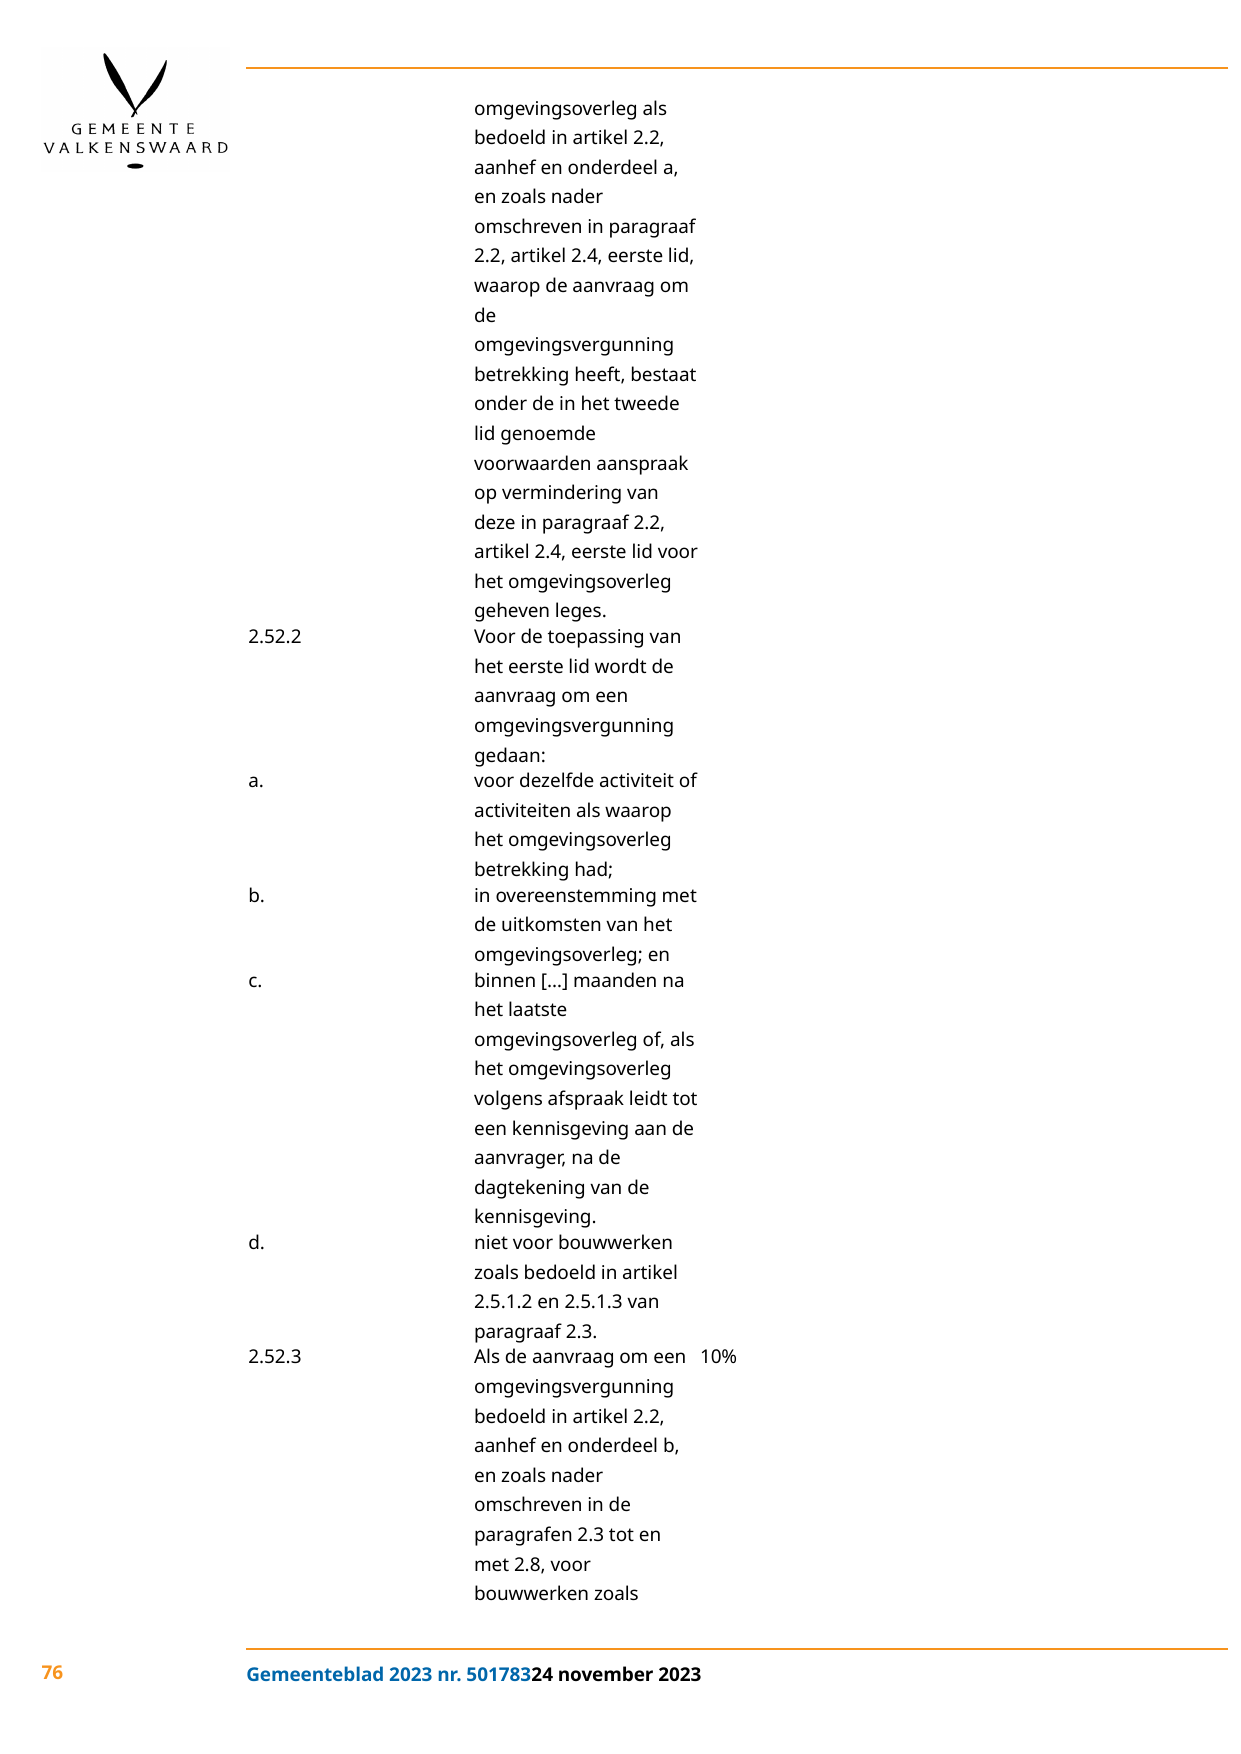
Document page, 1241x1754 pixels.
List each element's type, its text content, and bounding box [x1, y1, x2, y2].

table_cell Als de aanvraag om een omgevingsvergunning bedoeld in artikel 2.2, aanhef en onderdeel b, en zoals nader omschreven in de paragrafen 2.3 tot en met 2.8, voor bouwwerken zoals [474, 1344, 700, 1606]
table_cell [926, 95, 1152, 623]
table_cell omgevingsoverleg als bedoeld in artikel 2.2, aanhef en onderdeel a, en zoals nader omschreven in paragraaf 2.2, artikel 2.4, eerste lid, waarop de aanvraag om de omgevingsvergunning betrekking heeft, bestaat onder de in het tweede lid genoemde voorwaarden aanspraak op vermindering van deze in paragraaf 2.2, artikel 2.4, eerste lid voor het omgevingsoverleg geheven leges. [474, 95, 700, 623]
table_cell voor dezelfde activiteit of activiteiten als waarop het omgevingsoverleg betrekking had; [474, 768, 700, 882]
table_cell binnen […] maanden na het laatste omgevingsoverleg of, als het omgevingsoverleg volgens afspraak leidt tot een kennisgeving aan de aanvrager, na de dagtekening van de kennisgeving. [474, 967, 700, 1229]
table_cell [700, 768, 926, 882]
table_cell [926, 624, 1152, 767]
table_cell niet voor bouwwerken zoals bedoeld in artikel 2.5.1.2 en 2.5.1.3 van paragraaf 2.3. [474, 1229, 700, 1344]
table_cell b. [248, 882, 474, 967]
table_cell [248, 95, 474, 623]
picture [41, 47, 231, 172]
table_cell [926, 768, 1152, 882]
table_cell d. [248, 1229, 474, 1344]
table_cell [926, 1229, 1152, 1344]
table_cell [926, 1344, 1152, 1606]
table_cell 2.52.3 [248, 1344, 474, 1606]
table_cell [700, 95, 926, 623]
table_cell [700, 882, 926, 967]
table_cell c. [248, 967, 474, 1229]
table_cell 2.52.2 [248, 624, 474, 767]
table_cell [926, 882, 1152, 967]
table_cell [700, 624, 926, 767]
table_cell [700, 967, 926, 1229]
table_cell a. [248, 768, 474, 882]
table_cell [700, 1229, 926, 1344]
table_cell [926, 967, 1152, 1229]
table_cell 10% [700, 1344, 926, 1606]
table_cell Voor de toepassing van het eerste lid wordt de aanvraag om een omgevingsvergunning gedaan: [474, 624, 700, 767]
table_cell in overeenstemming met de uitkomsten van het omgevingsoverleg; en [474, 882, 700, 967]
